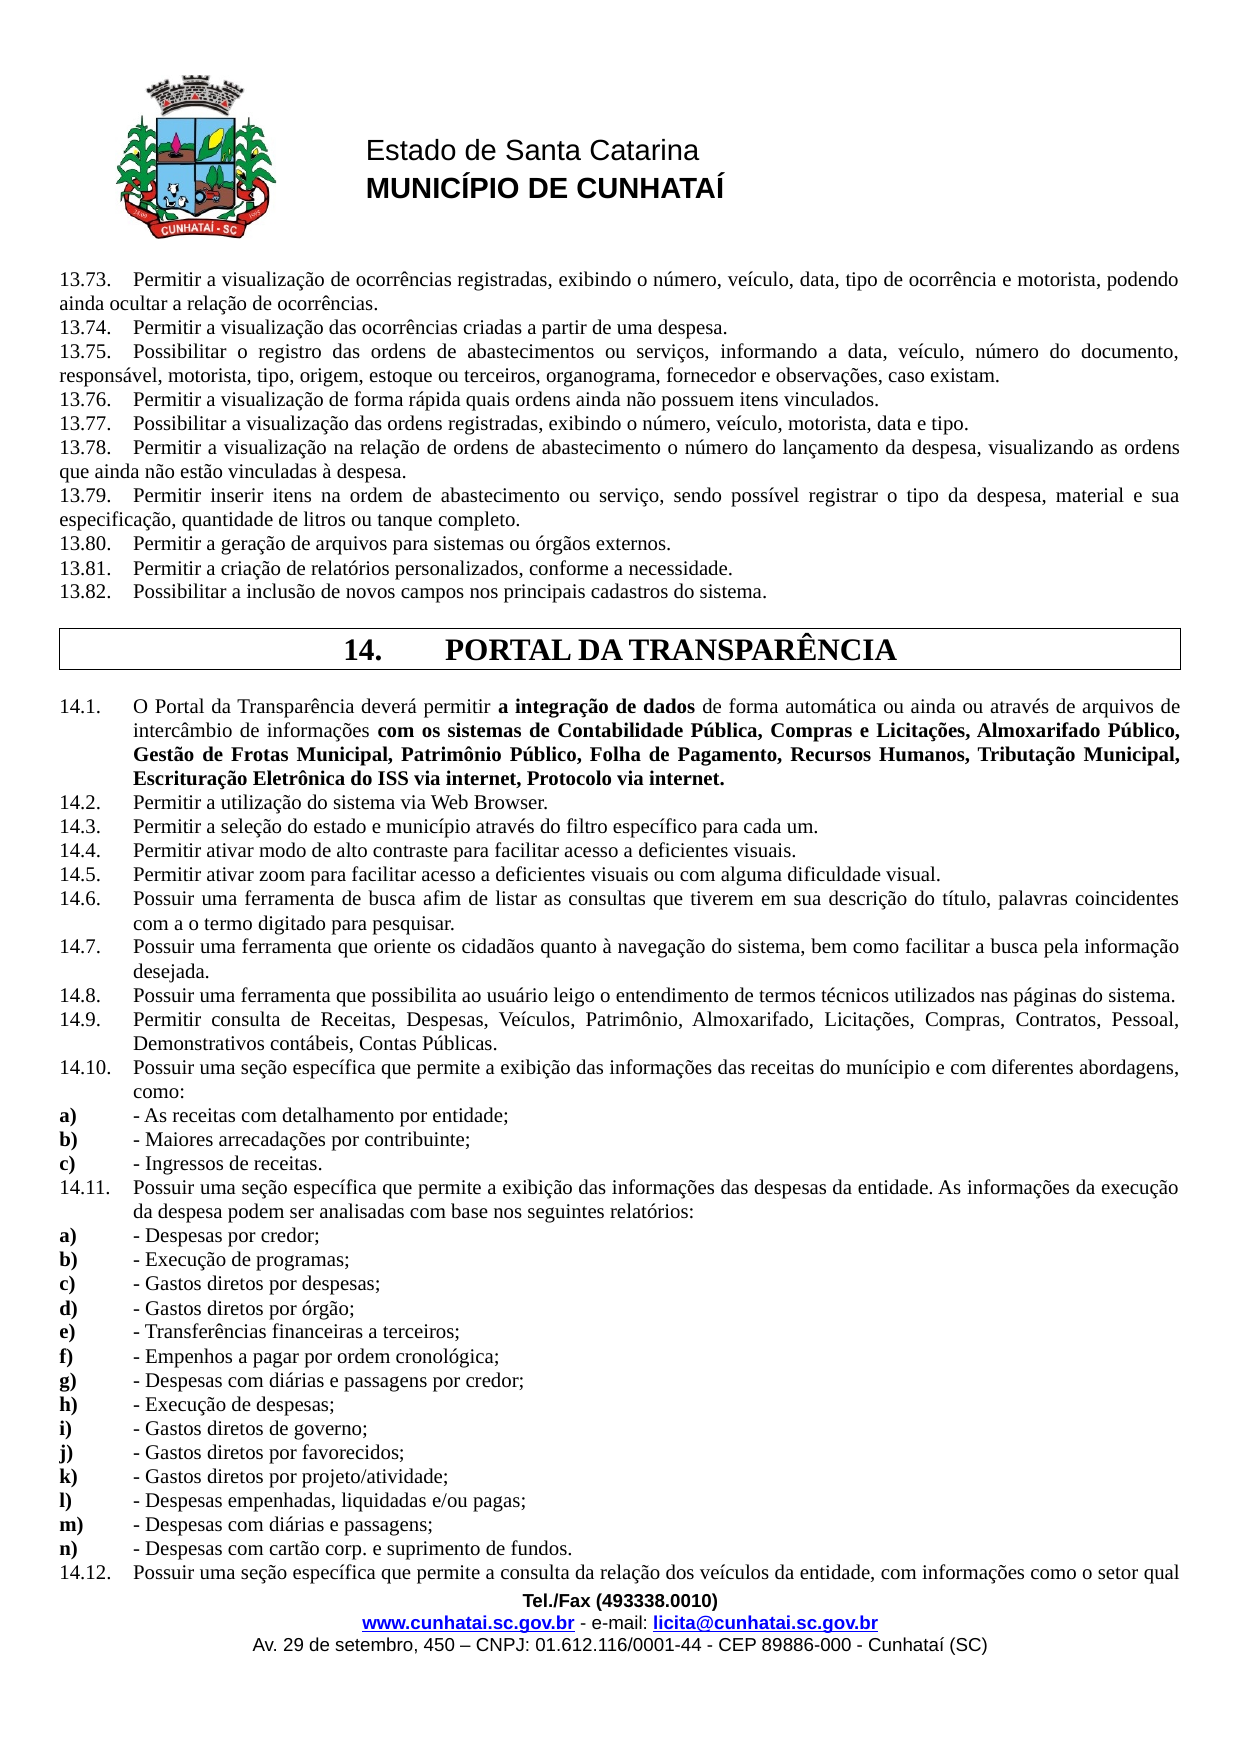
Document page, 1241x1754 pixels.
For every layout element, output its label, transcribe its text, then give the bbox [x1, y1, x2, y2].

list Possibilitar o registro das ordens de abastecimentos ou serviços, informando a data, veículo, número do documento, responsável, motorista, tipo, origem, estoque ou terceiros, organograma, fornecedor e observações, caso existam. [59, 339, 1181, 387]
list - Gastos diretos por despesas; [59, 1271, 1181, 1295]
list - Despesas com cartão corp. e suprimento de fundos. [59, 1536, 1181, 1560]
list Permitir a criação de relatórios personalizados, conforme a necessidade. [59, 555, 1181, 579]
list Possuir uma seção específica que permite a exibição das informações das receitas do munícipio e com diferentes abordagens, como: [59, 1055, 1181, 1103]
list - Despesas com diárias e passagens por credor; [59, 1368, 1181, 1392]
list - Gastos diretos de governo; [59, 1416, 1181, 1440]
list Possibilitar a inclusão de novos campos nos principais cadastros do sistema. [59, 579, 1181, 603]
list Permitir a visualização das ocorrências criadas a partir de uma despesa. [59, 315, 1181, 339]
list Possuir uma ferramenta de busca afim de listar as consultas que tiverem em sua descrição do título, palavras coincidentes com a o termo digitado para pesquisar. [59, 886, 1181, 934]
list O Portal da Transparência deverá permitir a integração de dados de forma automática ou ainda ou através de arquivos de intercâmbio de informações com os sistemas de Contabilidade Pública, Compras e Licitações, Almoxarifado Público, Gestão de Frotas Municipal, Patrimônio Público, Folha de Pagamento, Recursos Humanos, Tributação Municipal, Escrituração Eletrônica do ISS via internet, Protocolo via internet. [59, 694, 1181, 790]
list - As receitas com detalhamento por entidade; [59, 1103, 1181, 1127]
list - Despesas empenhadas, liquidadas e/ou pagas; [59, 1488, 1181, 1512]
list - Gastos diretos por projeto/atividade; [59, 1464, 1181, 1488]
list Permitir a visualização de ocorrências registradas, exibindo o número, veículo, data, tipo de ocorrência e motorista, podendo ainda ocultar a relação de ocorrências. [59, 267, 1181, 315]
list - Gastos diretos por órgão; [59, 1295, 1181, 1319]
list Permitir a visualização de forma rápida quais ordens ainda não possuem itens vinculados. [59, 387, 1181, 411]
list - Ingressos de receitas. [59, 1151, 1181, 1175]
list Possuir uma seção específica que permite a consulta da relação dos veículos da entidade, com informações como o setor qual [59, 1560, 1181, 1584]
list - Transferências financeiras a terceiros; [59, 1319, 1181, 1343]
list - Execução de despesas; [59, 1392, 1181, 1416]
list Possuir uma ferramenta que possibilita ao usuário leigo o entendimento de termos técnicos utilizados nas páginas do sistema. [59, 983, 1181, 1007]
list - Execução de programas; [59, 1247, 1181, 1271]
list - Empenhos a pagar por ordem cronológica; [59, 1343, 1181, 1368]
list Permitir a utilização do sistema via Web Browser. [59, 790, 1181, 814]
list - Despesas por credor; [59, 1223, 1181, 1247]
list Permitir a geração de arquivos para sistemas ou órgãos externos. [59, 531, 1181, 555]
list Possuir uma seção específica que permite a exibição das informações das despesas da entidade. As informações da execução da despesa podem ser analisadas com base nos seguintes relatórios: [59, 1175, 1181, 1223]
list Permitir ativar zoom para facilitar acesso a deficientes visuais ou com alguma dificuldade visual. [59, 862, 1181, 886]
list Permitir inserir itens na ordem de abastecimento ou serviço, sendo possível registrar o tipo da despesa, material e sua especificação, quantidade de litros ou tanque completo. [59, 483, 1181, 531]
list - Gastos diretos por favorecidos; [59, 1440, 1181, 1464]
list PORTAL DA TRANSPARÊNCIA [60, 629, 1180, 669]
list Permitir a visualização na relação de ordens de abastecimento o número do lançamento da despesa, visualizando as ordens que ainda não estão vinculadas à despesa. [59, 435, 1181, 483]
list Permitir a seleção do estado e município através do filtro específico para cada um. [59, 814, 1181, 838]
list - Despesas com diárias e passagens; [59, 1512, 1181, 1536]
list Permitir consulta de Receitas, Despesas, Veículos, Patrimônio, Almoxarifado, Licitações, Compras, Contratos, Pessoal, Demonstrativos contábeis, Contas Públicas. [59, 1007, 1181, 1055]
list Possuir uma ferramenta que oriente os cidadãos quanto à navegação do sistema, bem como facilitar a busca pela informação desejada. [59, 934, 1181, 983]
list Permitir ativar modo de alto contraste para facilitar acesso a deficientes visuais. [59, 838, 1181, 862]
list Possibilitar a visualização das ordens registradas, exibindo o número, veículo, motorista, data e tipo. [59, 411, 1181, 435]
list - Maiores arrecadações por contribuinte; [59, 1127, 1181, 1151]
